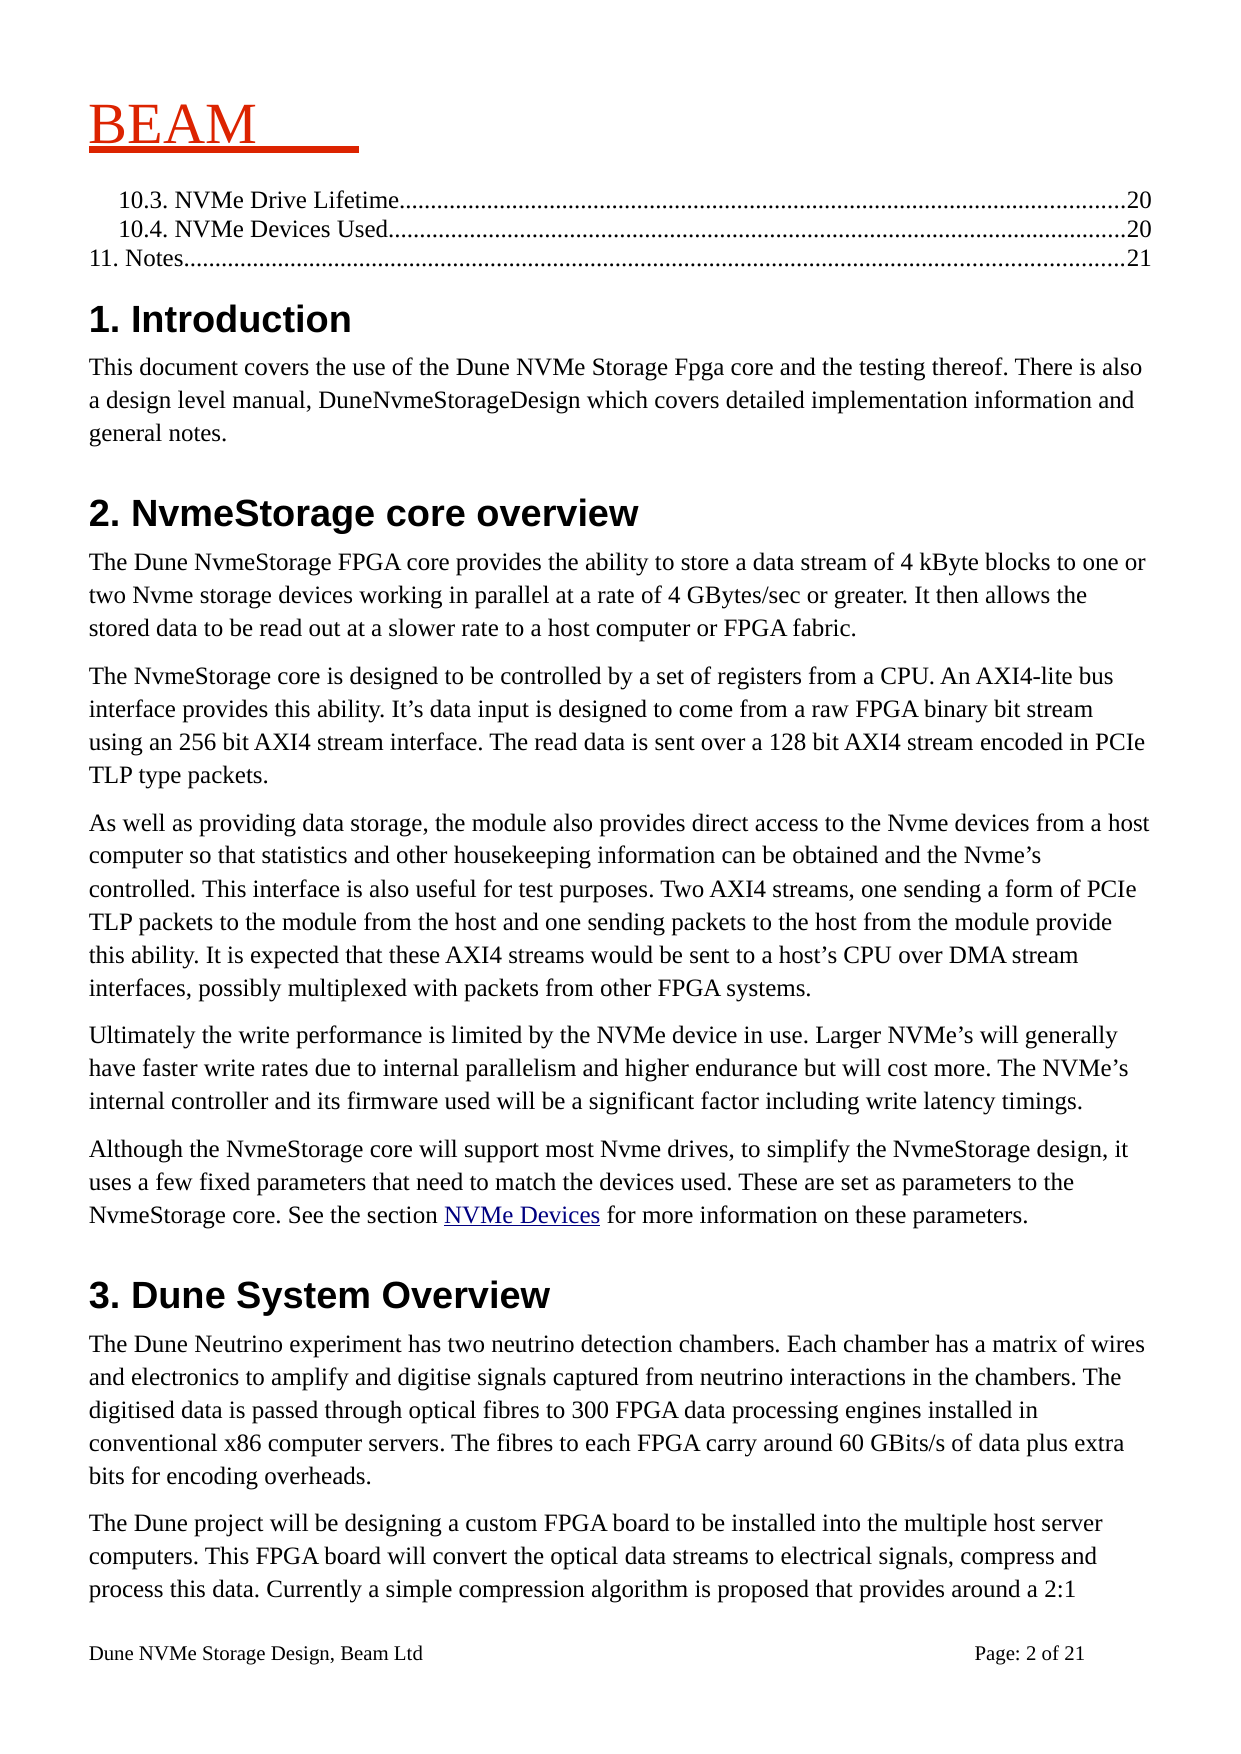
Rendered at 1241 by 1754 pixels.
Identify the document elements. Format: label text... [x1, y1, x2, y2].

text 10.4. NVMe Devices Used 20 [118, 214, 1152, 243]
text As well as providing data storage, the module also provides direct access to the Nvme devices from a host computer so that statistics and other housekeeping information can be obtained and the Nvme’s controlled. This interface is also useful for test purposes. Two AXI4 streams, one sending a form of PCIe TLP packets to the module from the host and one sending packets to the host from the module provide this ability. It is expected that these AXI4 streams would be sent to a host’s CPU over DMA stream interfaces, possibly multiplexed with packets from other FPGA systems. [88, 808, 1152, 1001]
text Although the NvmeStorage core will support most Nvme drives, to simplify the NvmeStorage design, it uses a few fixed parameters that need to match the devices used. These are set as parameters to the NvmeStorage core. See the section NVMe Devices for more information on these parameters. [88, 1134, 1152, 1229]
text The Dune project will be designing a custom FPGA board to be installed into the multiple host server computers. This FPGA board will convert the optical data streams to electrical signals, compress and process this data. Currently a simple compression algorithm is proposed that provides around a 2:1 [88, 1508, 1152, 1603]
text 11. Notes 21 [88, 243, 1152, 271]
text This document covers the use of the Dune NVMe Storage Fpga core and the testing thereof. There is also a design level manual, DuneNvmeStorageDesign which covers detailed implementation information and general notes. [88, 352, 1152, 447]
text 10.3. NVMe Drive Lifetime 20 [118, 185, 1152, 214]
subtitle Dune System Overview [88, 1273, 1152, 1316]
text Ultimately the write performance is limited by the NVMe device in use. Larger NVMe’s will generally have faster write rates due to internal parallelism and higher endurance but will cost more. The NVMe’s internal controller and its firmware used will be a significant factor including write latency timings. [88, 1020, 1152, 1115]
text The NvmeStorage core is designed to be controlled by a set of registers from a CPU. An AXI4-lite bus interface provides this ability. It’s data input is designed to come from a raw FPGA binary bit stream using an 256 bit AXI4 stream interface. The read data is sent over a 128 bit AXI4 stream encoded in PCIe TLP type packets. [88, 661, 1152, 789]
text The Dune Neutrino experiment has two neutrino detection chambers. Each chamber has a matrix of wires and electronics to amplify and digitise signals captured from neutrino interactions in the chambers. The digitised data is passed through optical fibres to 300 FPGA data processing engines installed in conventional x86 computer servers. The fibres to each FPGA carry around 60 GBits/s of data plus extra bits for encoding overheads. [88, 1329, 1152, 1489]
text The Dune NvmeStorage FPGA core provides the ability to store a data stream of 4 kByte blocks to one or two Nvme storage devices working in parallel at a rate of 4 GBytes/sec or greater. It then allows the stored data to be read out at a slower rate to a host computer or FPGA fabric. [88, 547, 1152, 642]
subtitle Introduction [88, 296, 1152, 340]
subtitle NvmeStorage core overview [88, 491, 1152, 535]
